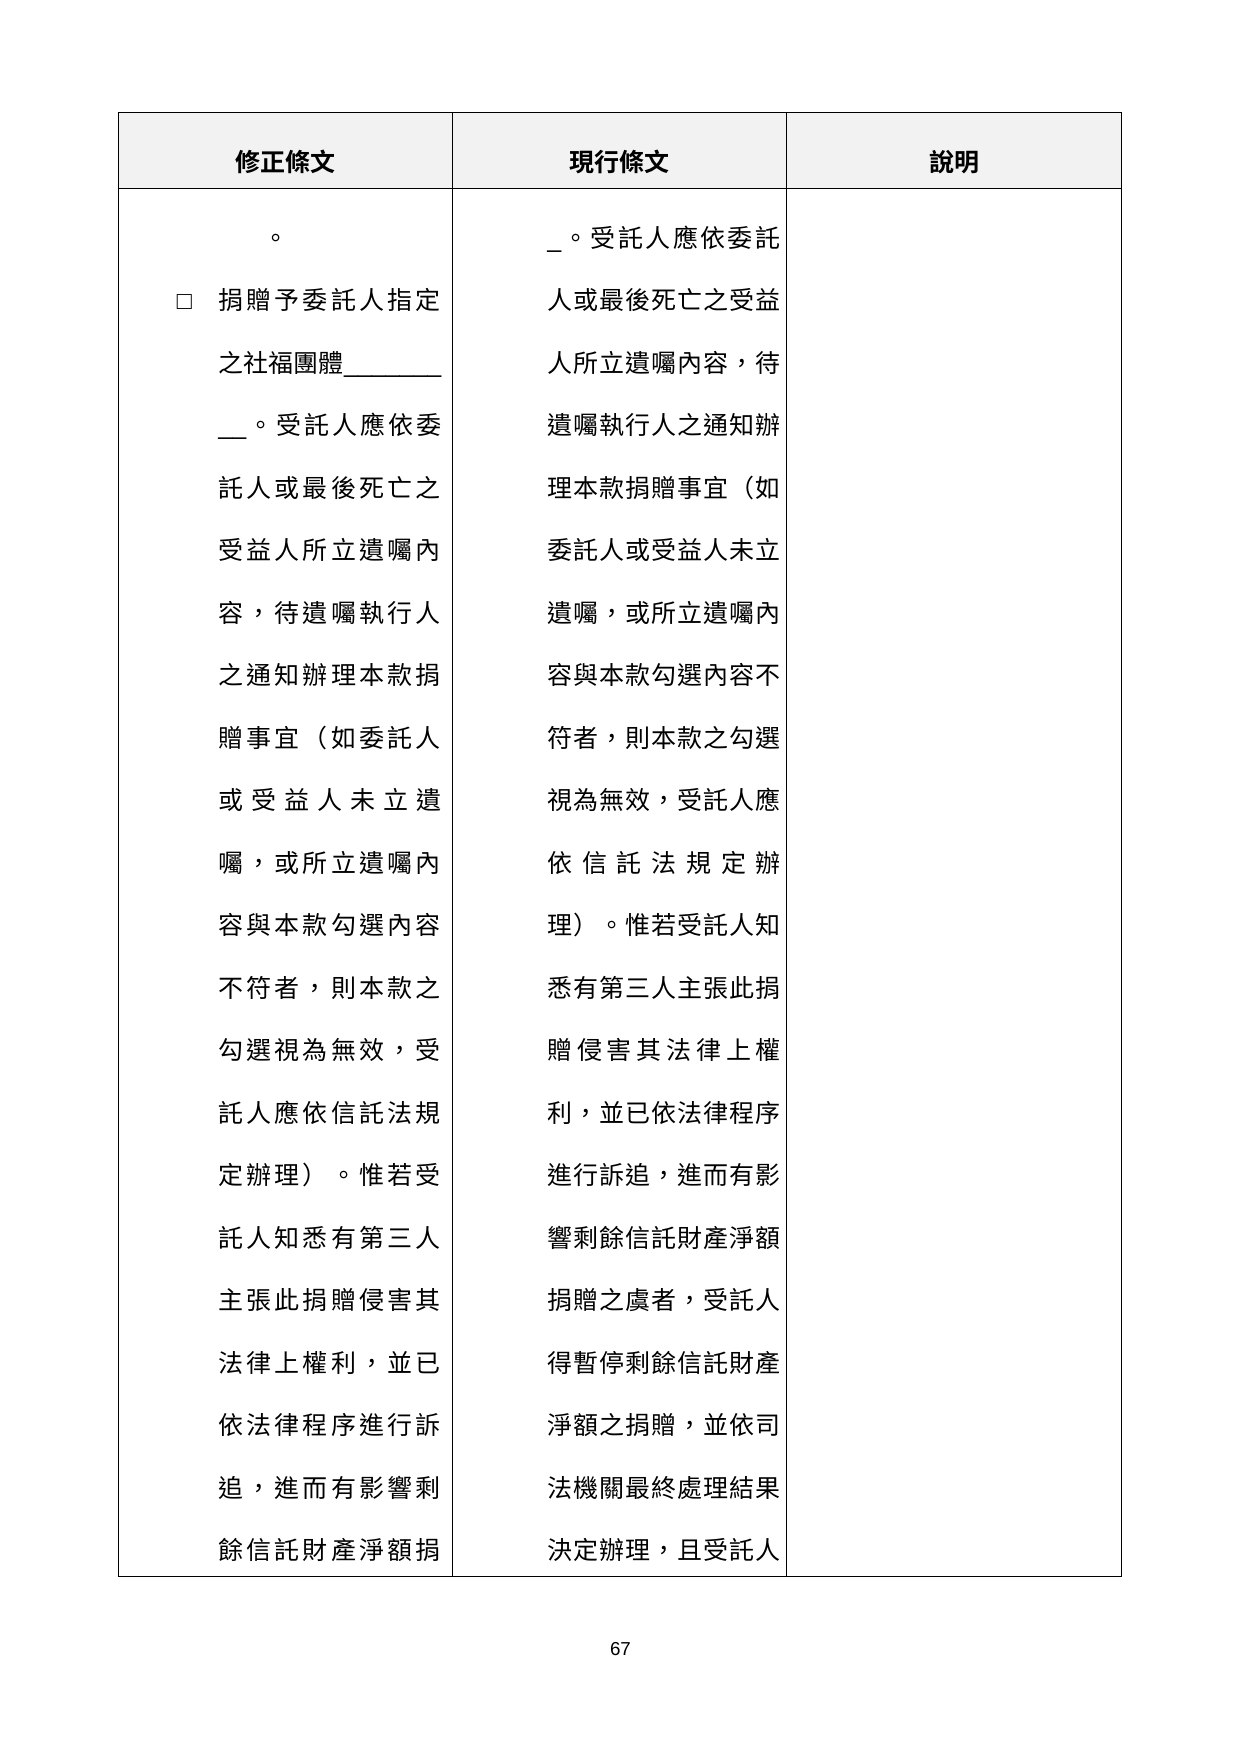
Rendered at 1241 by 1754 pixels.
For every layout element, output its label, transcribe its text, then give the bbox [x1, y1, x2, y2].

table_cell [787, 189, 1121, 1576]
table_cell 。 □ 捐贈予委託人指定之社福團體_________。受託人應依委託人或最後死亡之受益人所立遺囑內容，待遺囑執行人之通知辦理本款捐贈事宜（如委託人或受益人未立遺囑，或所立遺囑內容與本款勾選內容不符者，則本款之勾選視為無效，受託人應依信託法規定辦理）。惟若受託人知悉有第三人主張此捐贈侵害其法律上權利，並已依法律程序進行訴追，進而有影響剩餘信託財產淨額捐 [119, 189, 452, 1576]
table_header 說明 [787, 113, 1121, 188]
table_cell _。受託人應依委託人或最後死亡之受益人所立遺囑內容，待遺囑執行人之通知辦理本款捐贈事宜（如委託人或受益人未立遺囑，或所立遺囑內容與本款勾選內容不符者，則本款之勾選視為無效，受託人應依信託法規定辦理）。惟若受託人知悉有第三人主張此捐贈侵害其法律上權利，並已依法律程序進行訴追，進而有影響剩餘信託財產淨額捐贈之虞者，受託人得暫停剩餘信託財產淨額之捐贈，並依司法機關最終處理結果決定辦理，且受託人 [453, 189, 786, 1576]
table_header 現行條文 [453, 113, 786, 188]
table_header 修正條文 [119, 113, 452, 188]
